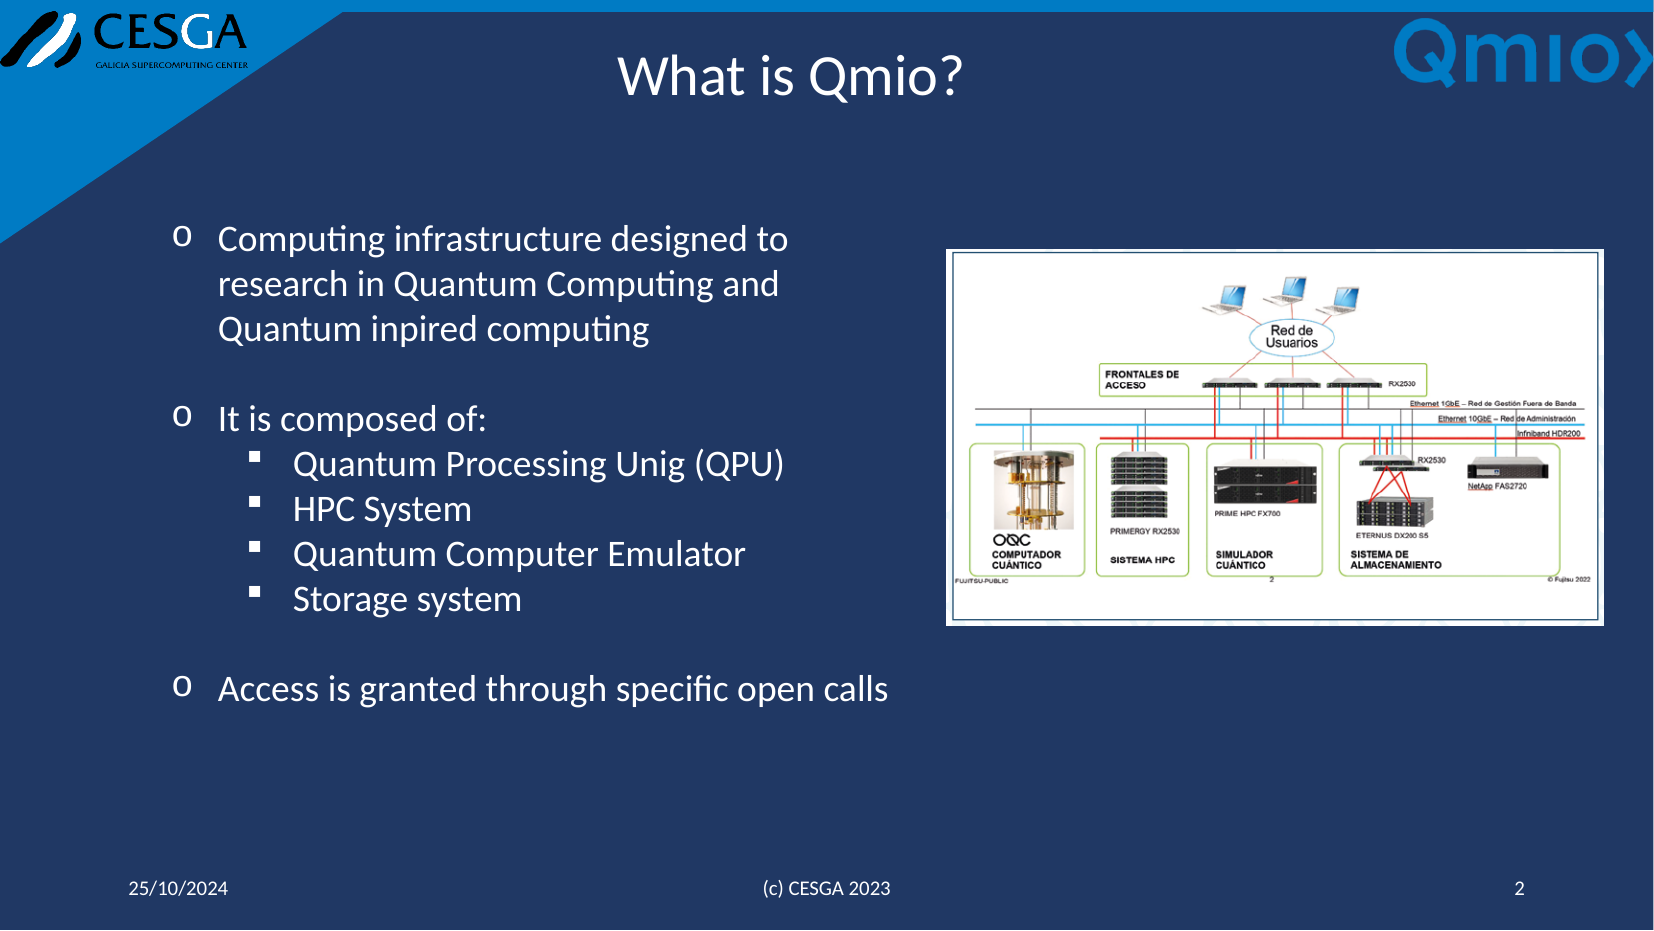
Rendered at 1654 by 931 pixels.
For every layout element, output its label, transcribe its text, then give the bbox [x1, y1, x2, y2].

footer (c) CESGA 2023 [547, 862, 1106, 912]
picture [946, 249, 1604, 626]
slide_number 25/10/2024 [113, 862, 486, 912]
picture [1394, 18, 1654, 88]
slide_number [1167, 862, 1540, 912]
text_box Computing infrastructure designed to research in Quantum Computing and Quantum inpired computing It is composed of: Quantum Processing Unig (QPU) HPC System Quantum Computer Emulator Storage system Access is granted through specific open calls [156, 206, 918, 717]
text_box What is Qmio? [602, 29, 981, 115]
